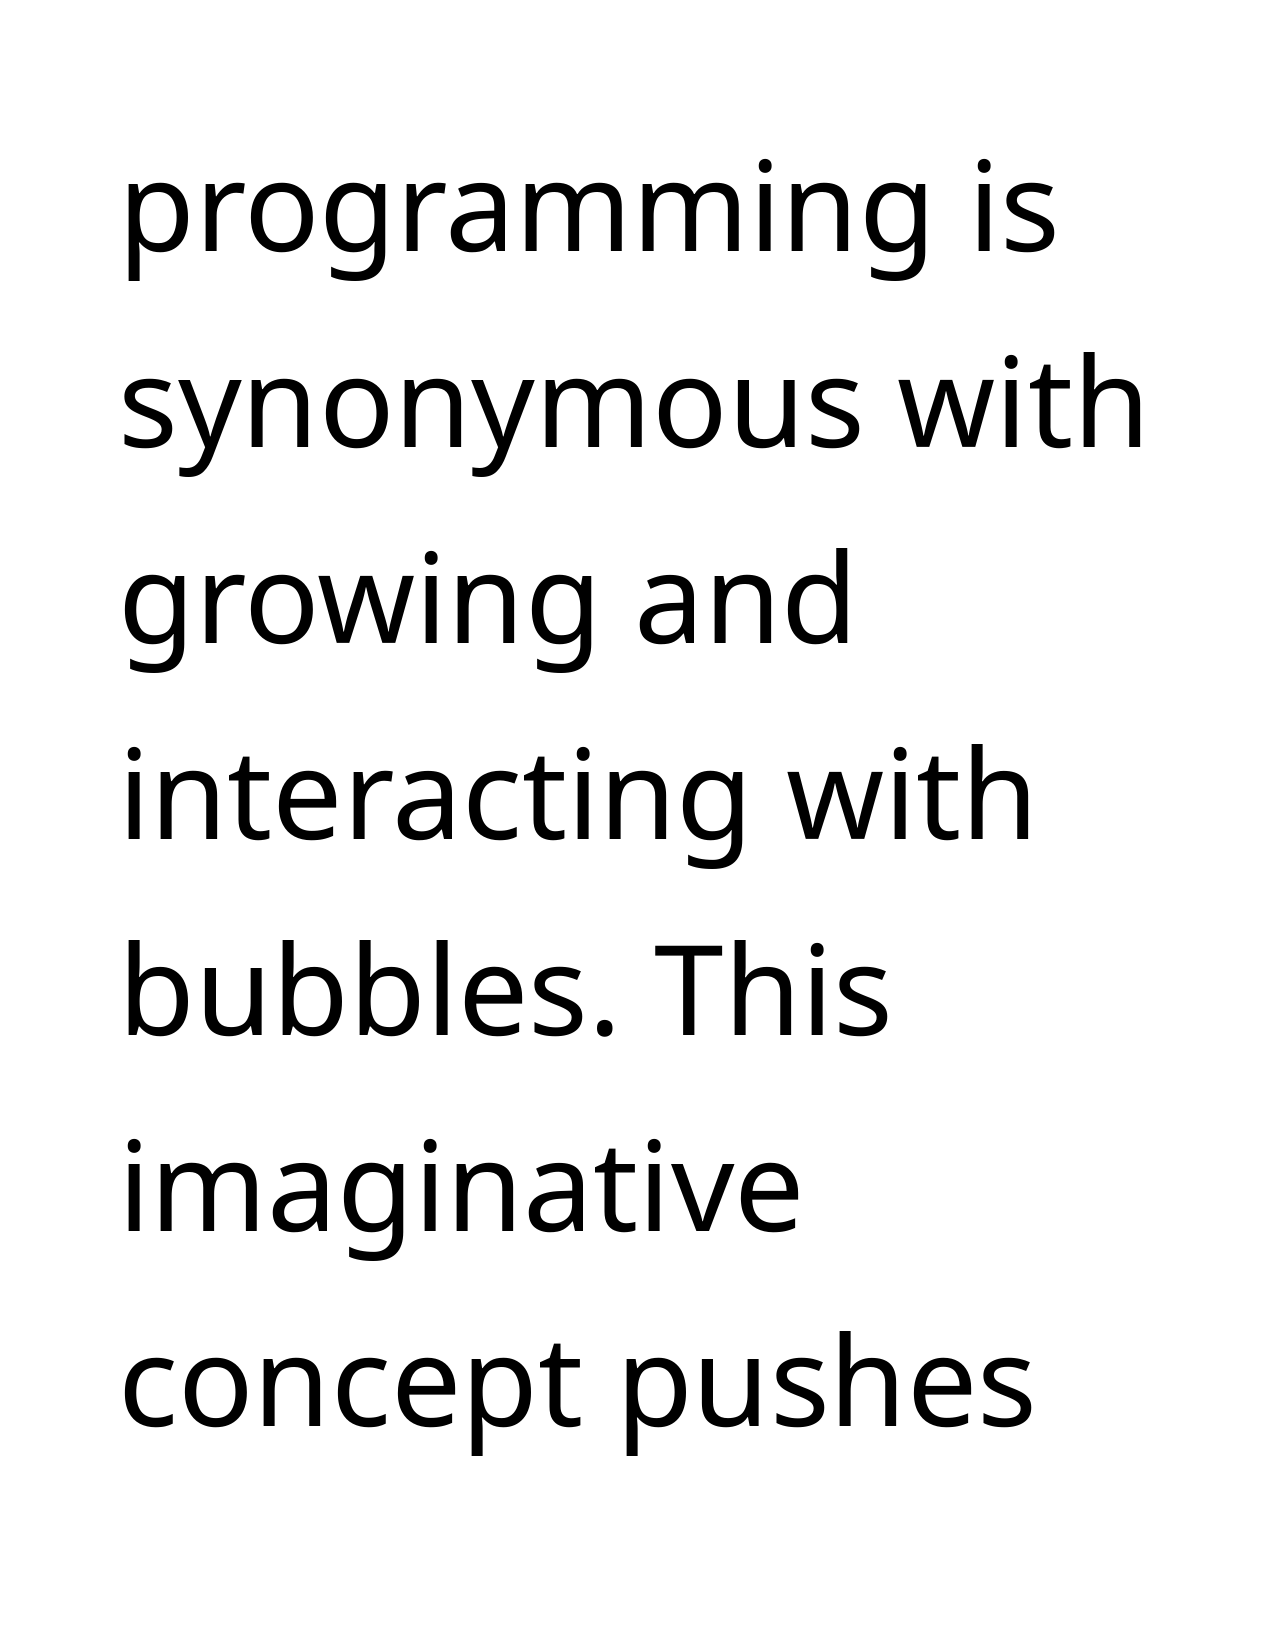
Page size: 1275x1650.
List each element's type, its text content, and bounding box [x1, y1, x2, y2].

text programming is synonymous with growing and interacting with bubbles. This imaginative concept pushes [118, 118, 1157, 1463]
